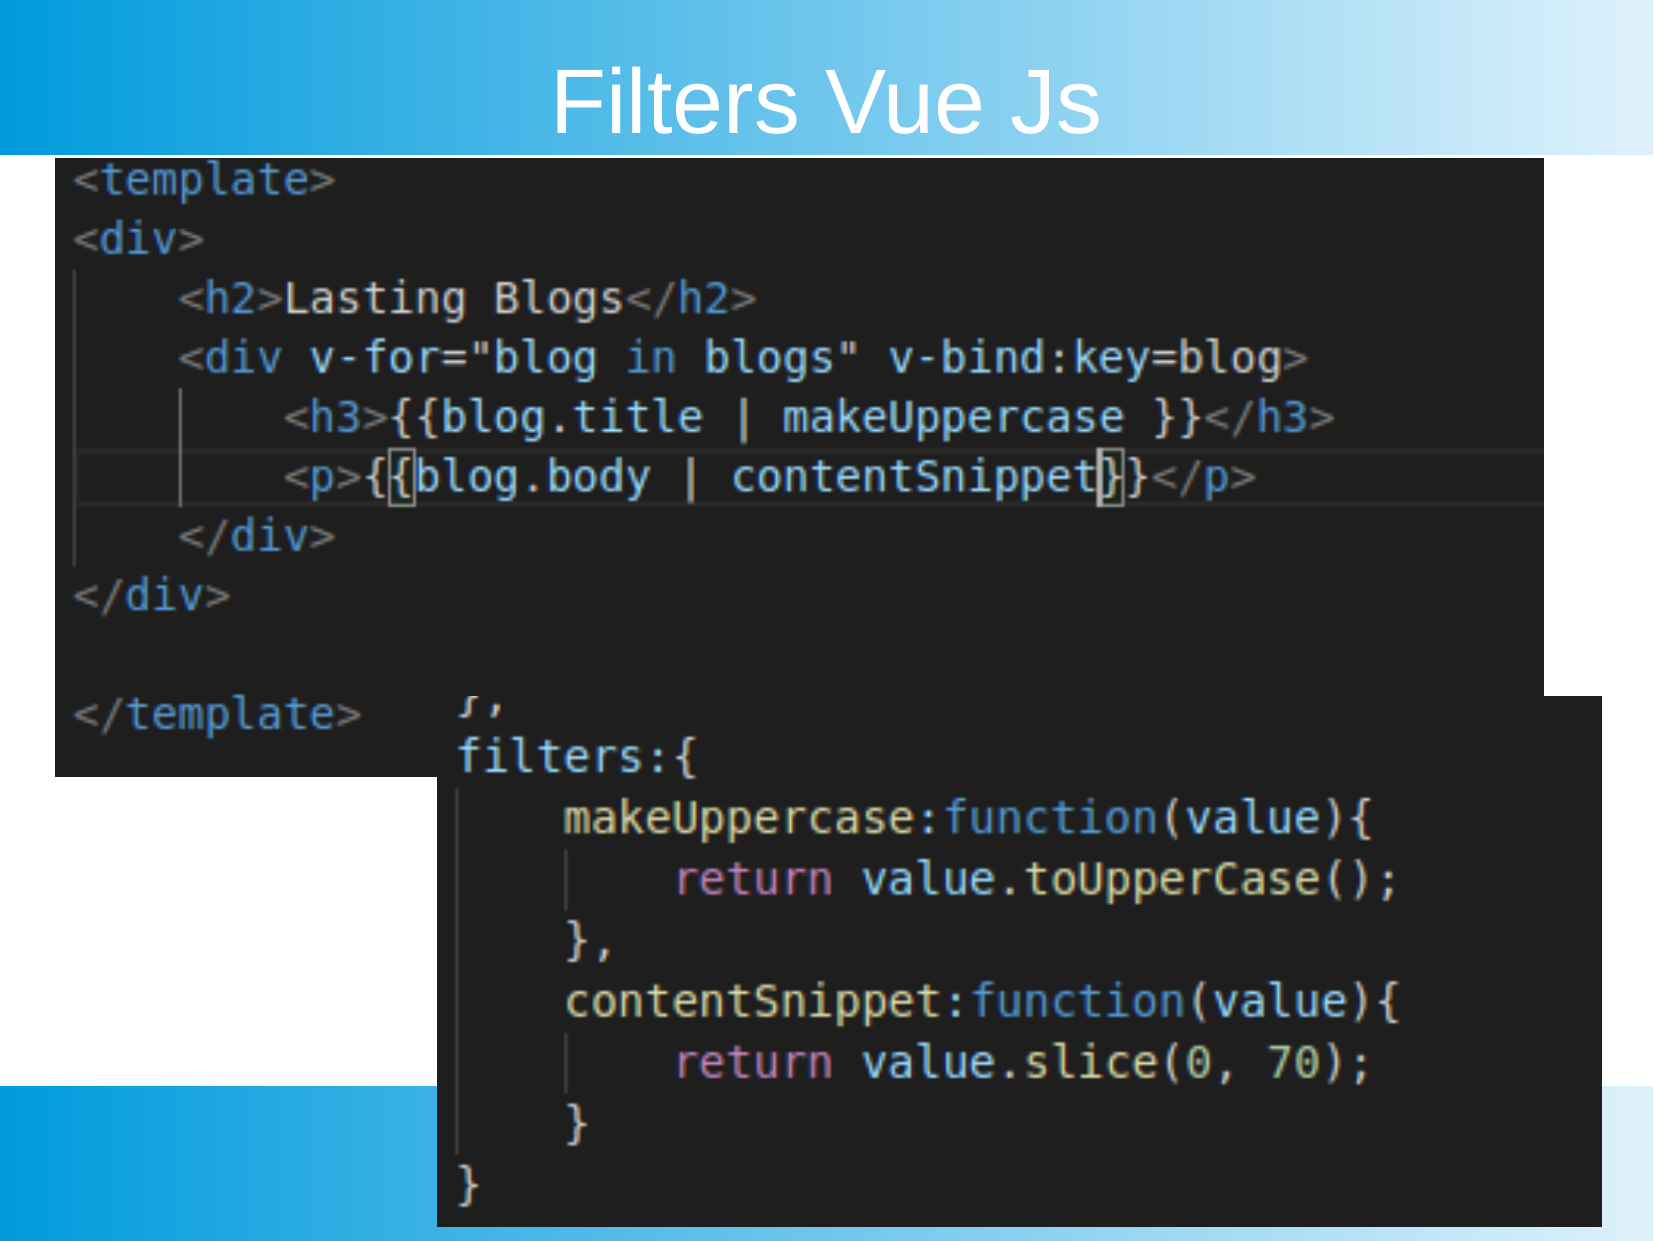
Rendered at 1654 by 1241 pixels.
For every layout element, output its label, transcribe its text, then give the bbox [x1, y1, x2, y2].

picture [55, 158, 1602, 1227]
title Filters Vue Js [82, 49, 1571, 155]
